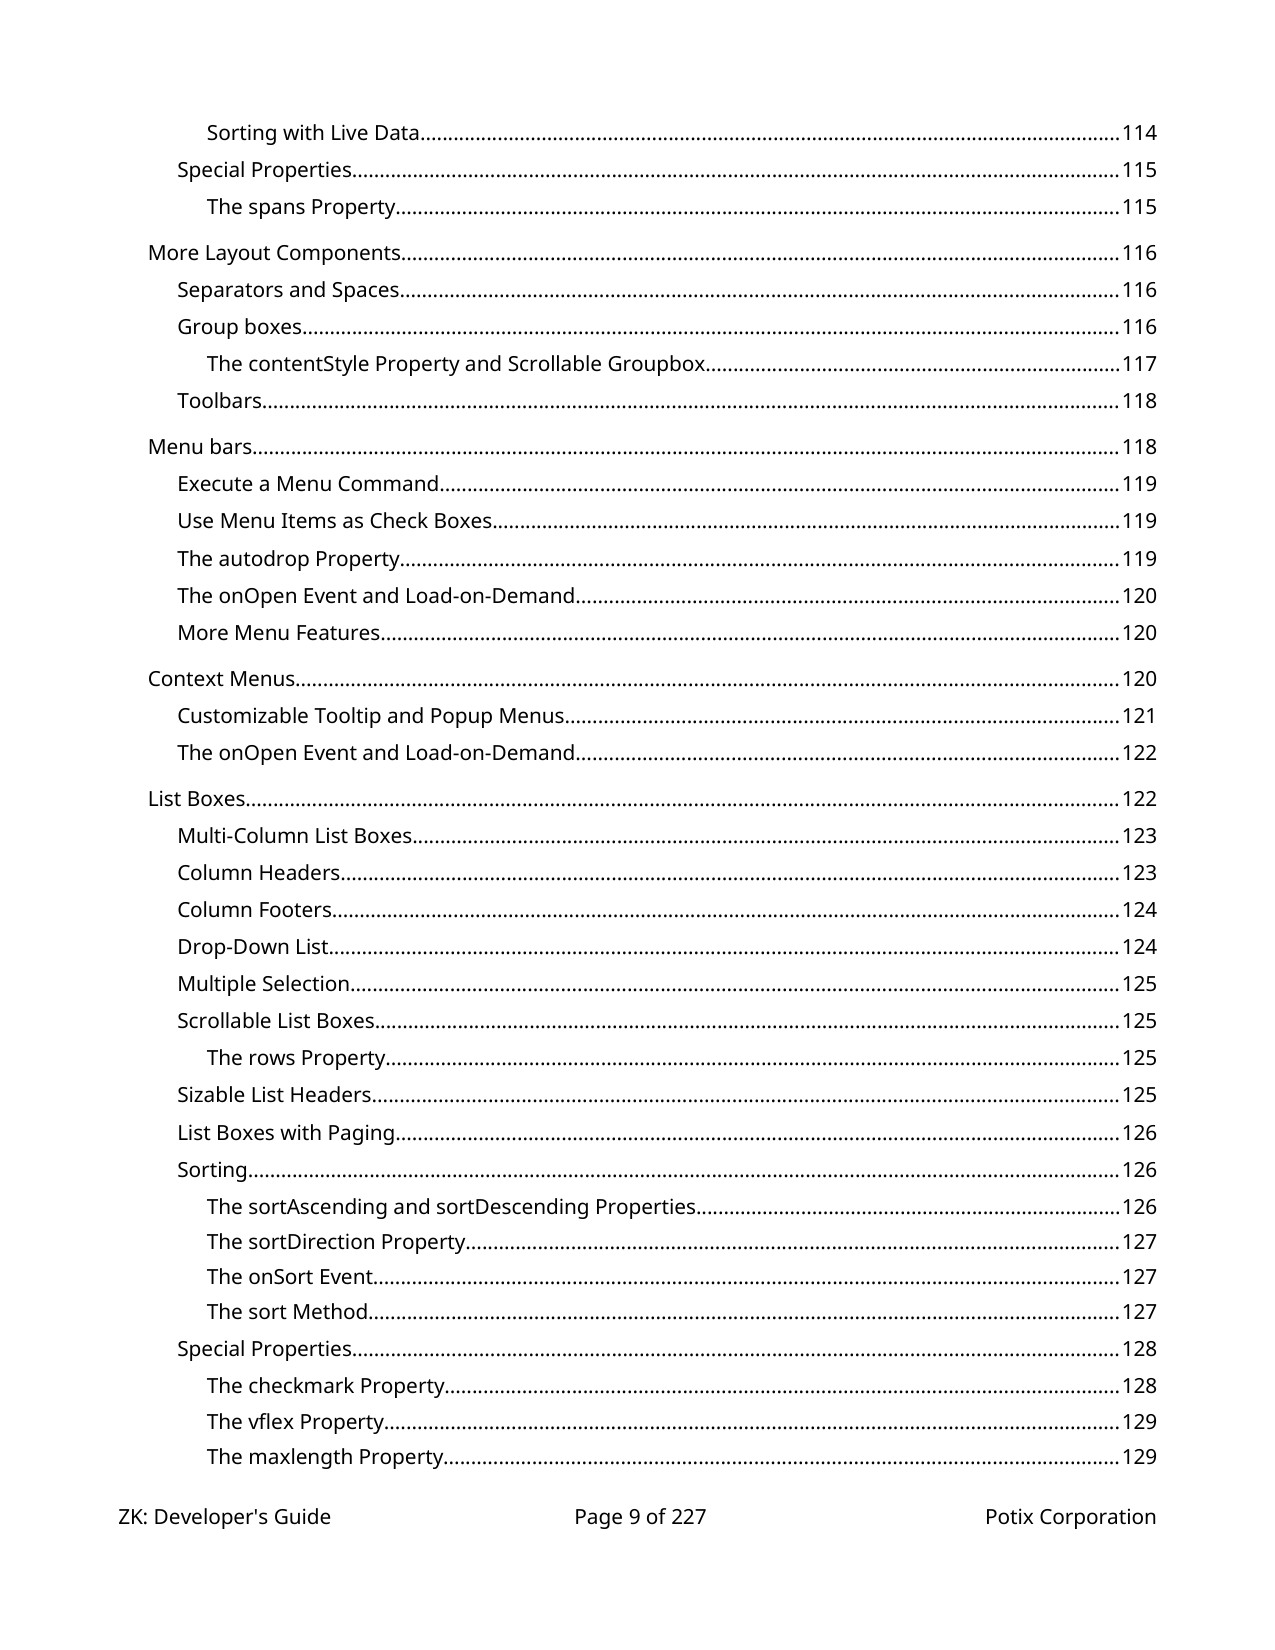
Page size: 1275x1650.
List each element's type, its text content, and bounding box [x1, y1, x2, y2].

text The maxlength Property 129 [207, 1442, 1157, 1470]
text Use Menu Items as Check Boxes 119 [177, 507, 1157, 535]
text The onSort Event 127 [207, 1262, 1157, 1291]
text Menu bars 118 [148, 432, 1157, 461]
text Sorting with Live Data 114 [207, 118, 1157, 146]
text Scrollable List Boxes 125 [177, 1006, 1157, 1035]
text Special Properties 128 [177, 1334, 1157, 1363]
text Group boxes 116 [177, 312, 1157, 341]
text Sorting 126 [177, 1155, 1157, 1183]
text The contentStyle Property and Scrollable Groupbox 117 [207, 349, 1157, 378]
text The vflex Property 129 [207, 1407, 1157, 1435]
text Context Menus 120 [148, 664, 1157, 692]
text More Layout Components 116 [148, 238, 1157, 266]
text Sizable List Headers 125 [177, 1081, 1157, 1109]
text The autodrop Property 119 [177, 544, 1157, 572]
text The checkmark Property 128 [207, 1372, 1157, 1400]
text The spans Property 115 [207, 192, 1157, 221]
text Execute a Menu Command 119 [177, 469, 1157, 498]
text Toolbars 118 [177, 387, 1157, 415]
text More Menu Features 120 [177, 618, 1157, 646]
text Customizable Tooltip and Popup Menus 121 [177, 701, 1157, 729]
text List Boxes 122 [148, 784, 1157, 812]
text Multiple Selection 125 [177, 969, 1157, 998]
text List Boxes with Paging 126 [177, 1118, 1157, 1146]
text The rows Property 125 [207, 1043, 1157, 1072]
text Multi-Column List Boxes 123 [177, 821, 1157, 849]
text Column Headers 123 [177, 858, 1157, 886]
text Column Footers 124 [177, 895, 1157, 923]
text The sortAscending and sortDescending Properties 126 [207, 1192, 1157, 1220]
text The onOpen Event and Load-on-Demand 120 [177, 581, 1157, 609]
text The sortDirection Property 127 [207, 1227, 1157, 1255]
text Separators and Spaces 116 [177, 275, 1157, 303]
text Drop-Down List 124 [177, 932, 1157, 961]
text The onOpen Event and Load-on-Demand 122 [177, 738, 1157, 766]
text Special Properties 115 [177, 155, 1157, 183]
text The sort Method 127 [207, 1297, 1157, 1326]
